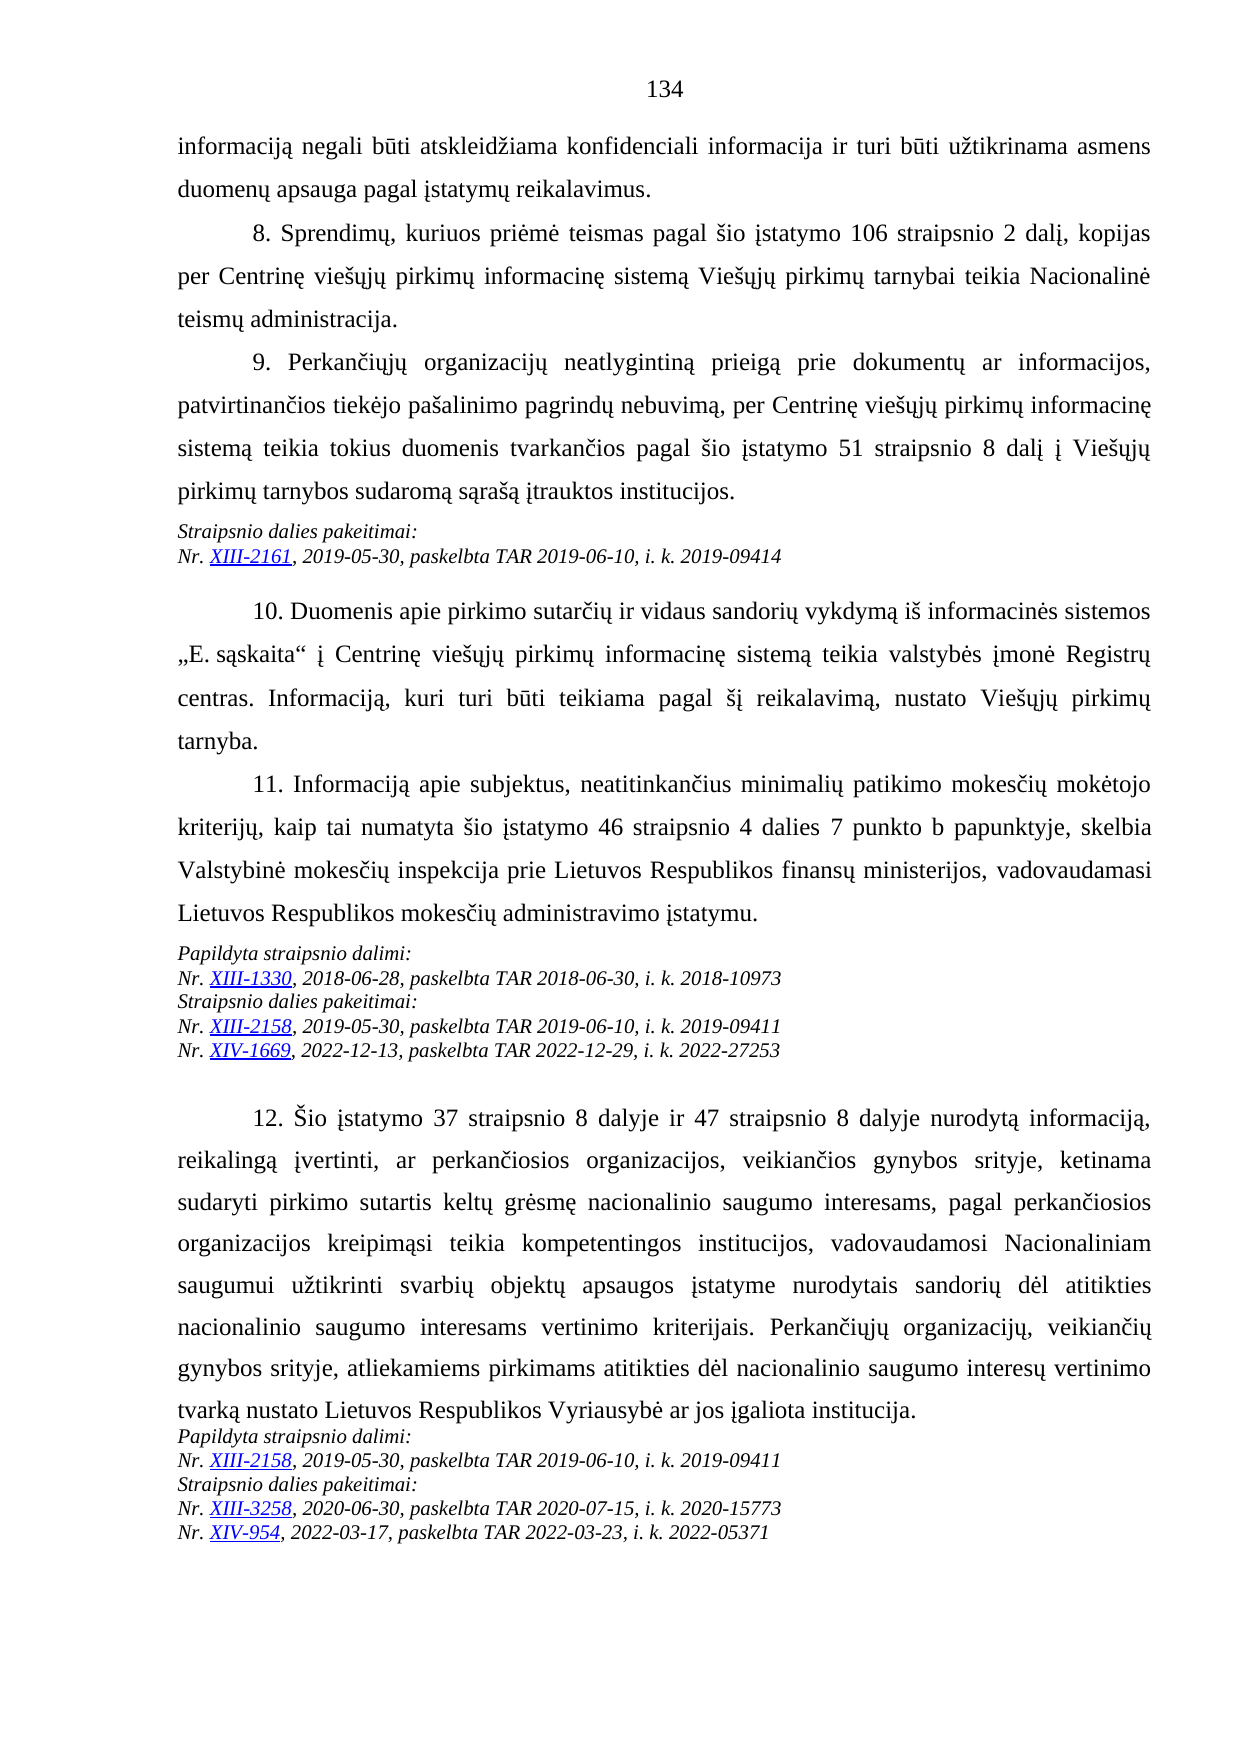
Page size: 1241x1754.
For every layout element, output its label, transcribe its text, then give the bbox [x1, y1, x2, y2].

text Nr. XIII-2158, 2019-05-30, paskelbta TAR 2019-06-10, i. k. 2019-09411 [177, 1013, 1152, 1038]
text 11. Informaciją apie subjektus, neatitinkančius minimalių patikimo mokesčių mokėtojo kriterijų, kaip tai numatyta šio įstatymo 46 straipsnio 4 dalies 7 punkto b papunktyje, skelbia Valstybinė mokesčių inspekcija prie Lietuvos Respublikos finansų ministerijos, vadovaudamasi Lietuvos Respublikos mokesčių administravimo įstatymu. [177, 769, 1152, 927]
text Nr. XIII-1330, 2018-06-28, paskelbta TAR 2018-06-30, i. k. 2018-10973 [177, 965, 1152, 989]
text Nr. XIV-954, 2022-03-17, paskelbta TAR 2022-03-23, i. k. 2022-05371 [177, 1520, 1152, 1544]
text Nr. XIII-2161, 2019-05-30, paskelbta TAR 2019-06-10, i. k. 2019-09414 [177, 543, 1152, 568]
text 12. Šio įstatymo 37 straipsnio 8 dalyje ir 47 straipsnio 8 dalyje nurodytą informaciją, reikalingą įvertinti, ar perkančiosios organizacijos, veikiančios gynybos srityje, ketinama sudaryti pirkimo sutartis keltų grėsmę nacionalinio saugumo interesams, pagal perkančiosios organizacijos kreipimąsi teikia kompetentingos institucijos, vadovaudamosi Nacionaliniam saugumui užtikrinti svarbių objektų apsaugos įstatyme nurodytais sandorių dėl atitikties nacionalinio saugumo interesams vertinimo kriterijais. Perkančiųjų organizacijų, veikiančių gynybos srityje, atliekamiems pirkimams atitikties dėl nacionalinio saugumo interesų vertinimo tvarką nustato Lietuvos Respublikos Vyriausybė ar jos įgaliota institucija. [177, 1090, 1152, 1424]
text Nr. XIV-1669, 2022-12-13, paskelbta TAR 2022-12-29, i. k. 2022-27253 [177, 1038, 1152, 1062]
text Nr. XIII-2158, 2019-05-30, paskelbta TAR 2019-06-10, i. k. 2019-09411 [177, 1448, 1152, 1472]
text Papildyta straipsnio dalimi: [177, 1424, 1152, 1448]
text Papildyta straipsnio dalimi: [177, 941, 1152, 965]
text 9. Perkančiųjų organizacijų neatlygintiną prieigą prie dokumentų ar informacijos, patvirtinančios tiekėjo pašalinimo pagrindų nebuvimą, per Centrinę viešųjų pirkimų informacinę sistemą teikia tokius duomenis tvarkančios pagal šio įstatymo 51 straipsnio 8 dalį į Viešųjų pirkimų tarnybos sudaromą sąrašą įtrauktos institucijos. [177, 347, 1152, 505]
text Straipsnio dalies pakeitimai: [177, 989, 1152, 1013]
text Straipsnio dalies pakeitimai: [177, 1472, 1152, 1496]
text 10. Duomenis apie pirkimo sutarčių ir vidaus sandorių vykdymą iš informacinės sistemos „E. sąskaita“ į Centrinę viešųjų pirkimų informacinę sistemą teikia valstybės įmonė Registrų centras. Informaciją, kuri turi būti teikiama pagal šį reikalavimą, nustato Viešųjų pirkimų tarnyba. [177, 596, 1152, 754]
text Nr. XIII-3258, 2020-06-30, paskelbta TAR 2020-07-15, i. k. 2020-15773 [177, 1496, 1152, 1520]
text Straipsnio dalies pakeitimai: [177, 519, 1152, 543]
text informaciją negali būti atskleidžiama konfidenciali informacija ir turi būti užtikrinama asmens duomenų apsauga pagal įstatymų reikalavimus. [177, 131, 1152, 203]
text 8. Sprendimų, kuriuos priėmė teismas pagal šio įstatymo 106 straipsnio 2 dalį, kopijas per Centrinę viešųjų pirkimų informacinę sistemą Viešųjų pirkimų tarnybai teikia Nacionalinė teismų administracija. [177, 218, 1152, 333]
